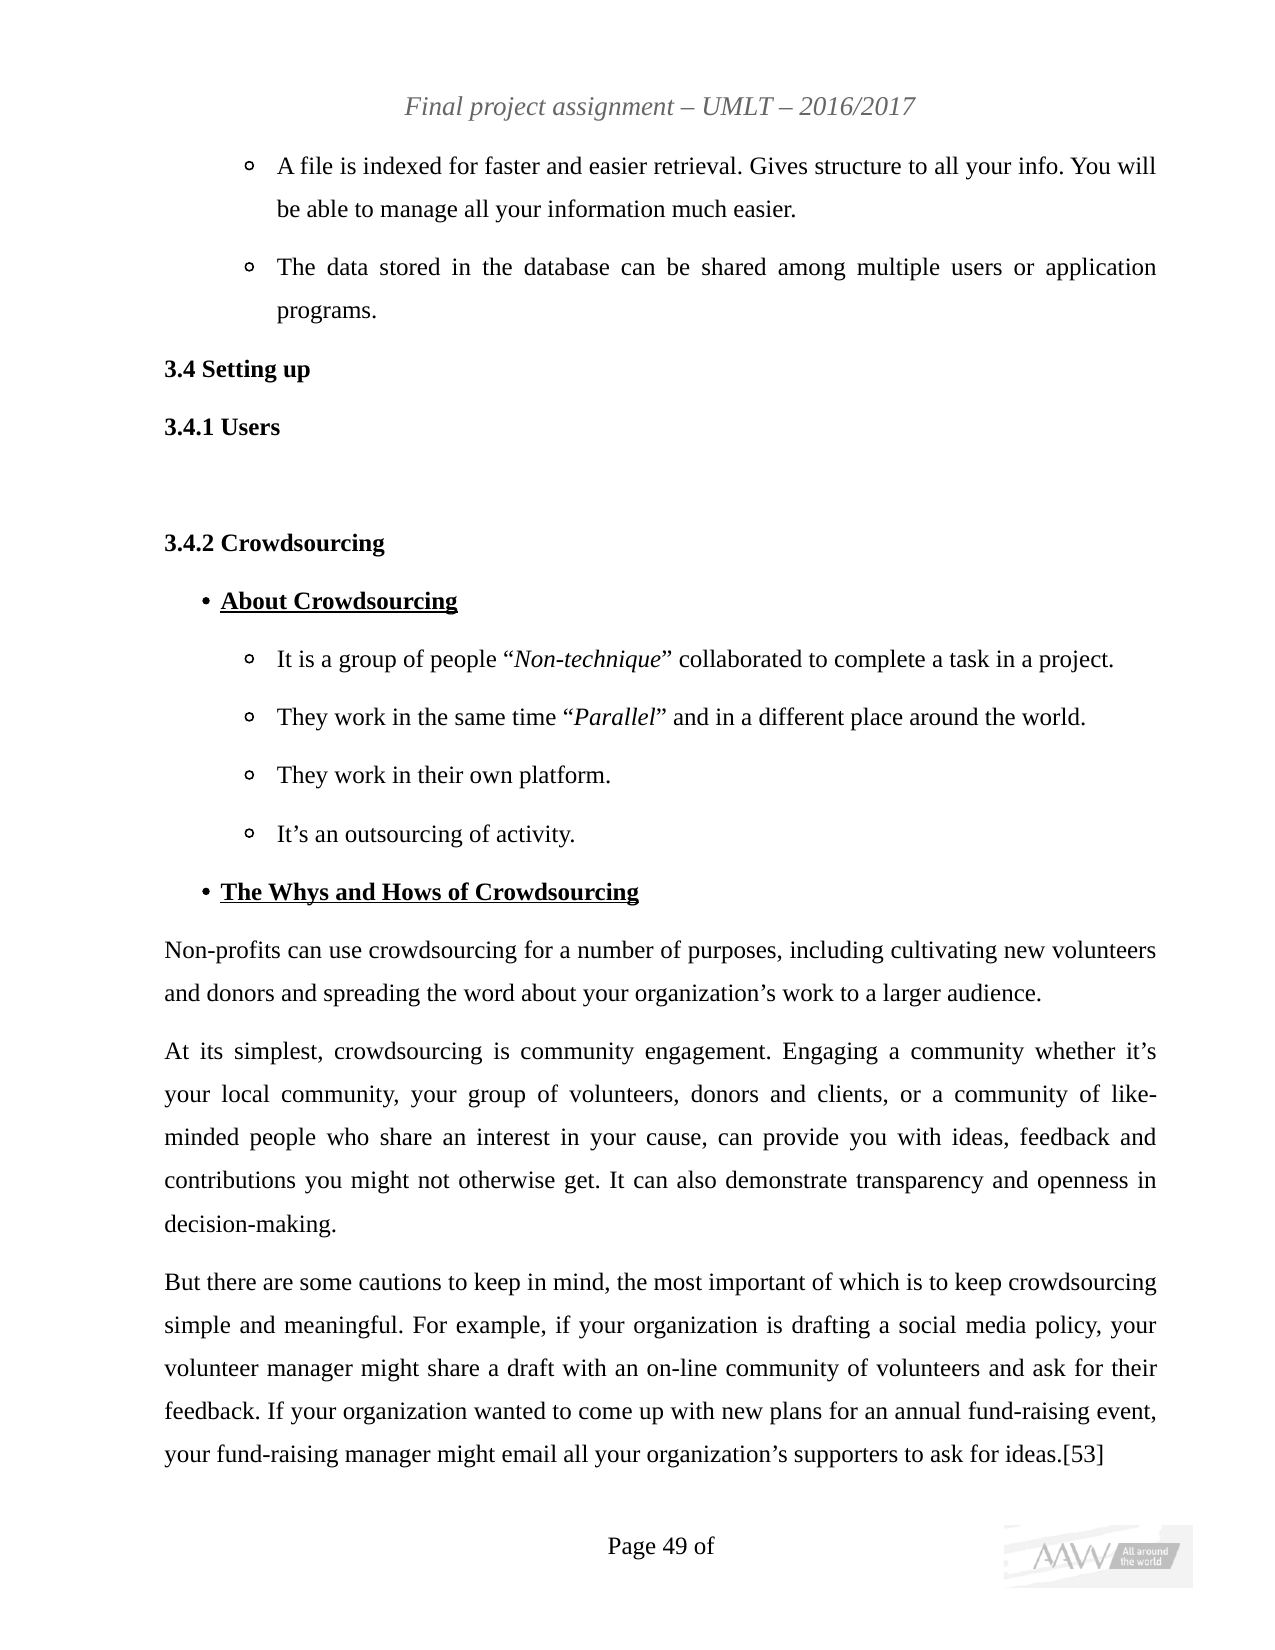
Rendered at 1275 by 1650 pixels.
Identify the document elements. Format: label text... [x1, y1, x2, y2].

text But there are some cautions to keep in mind, the most important of which is to keep crowdsourcing simple and meaningful. For example, if your organization is drafting a social media policy, your volunteer manager might share a draft with an on-line community of volunteers and ask for their feedback. If your organization wanted to come up with new plans for an annual fund-raising event, your fund-raising manager might email all your organization’s supporters to ask for ideas.[53] [164, 1267, 1158, 1468]
picture [1003, 1525, 1193, 1588]
list A file is indexed for faster and easier retrieval. Gives structure to all your info. You will be able to manage all your information much easier. [239, 151, 1158, 223]
subtitle 3.4 Setting up [164, 354, 1158, 382]
subtitle 3.4.2 Crowdsourcing [164, 528, 1158, 557]
list They work in their own platform. [239, 761, 1158, 789]
subtitle 3.4.1 Users [164, 412, 1158, 441]
list It’s an outsourcing of activity. [239, 819, 1158, 847]
list It is a group of people “Non-technique” collaborated to complete a task in a project. [239, 644, 1158, 673]
text At its simplest, crowdsourcing is community engagement. Engaging a community whether it’s your local community, your group of volunteers, donors and clients, or a community of like-minded people who share an interest in your cause, can provide you with ideas, feedback and contributions you might not otherwise get. It can also demonstrate transparency and openness in decision-making. [164, 1036, 1158, 1237]
list They work in the same time “Parallel” and in a different place around the world. [239, 702, 1158, 731]
list The Whys and Hows of Crowdsourcing [202, 877, 1158, 906]
list About Crowdsourcing [202, 586, 1158, 615]
list The data stored in the database can be shared among multiple users or application programs. [239, 252, 1158, 324]
text Non-profits can use crowdsourcing for a number of purposes, including cultivating new volunteers and donors and spreading the word about your organization’s work to a larger audience. [164, 935, 1158, 1007]
